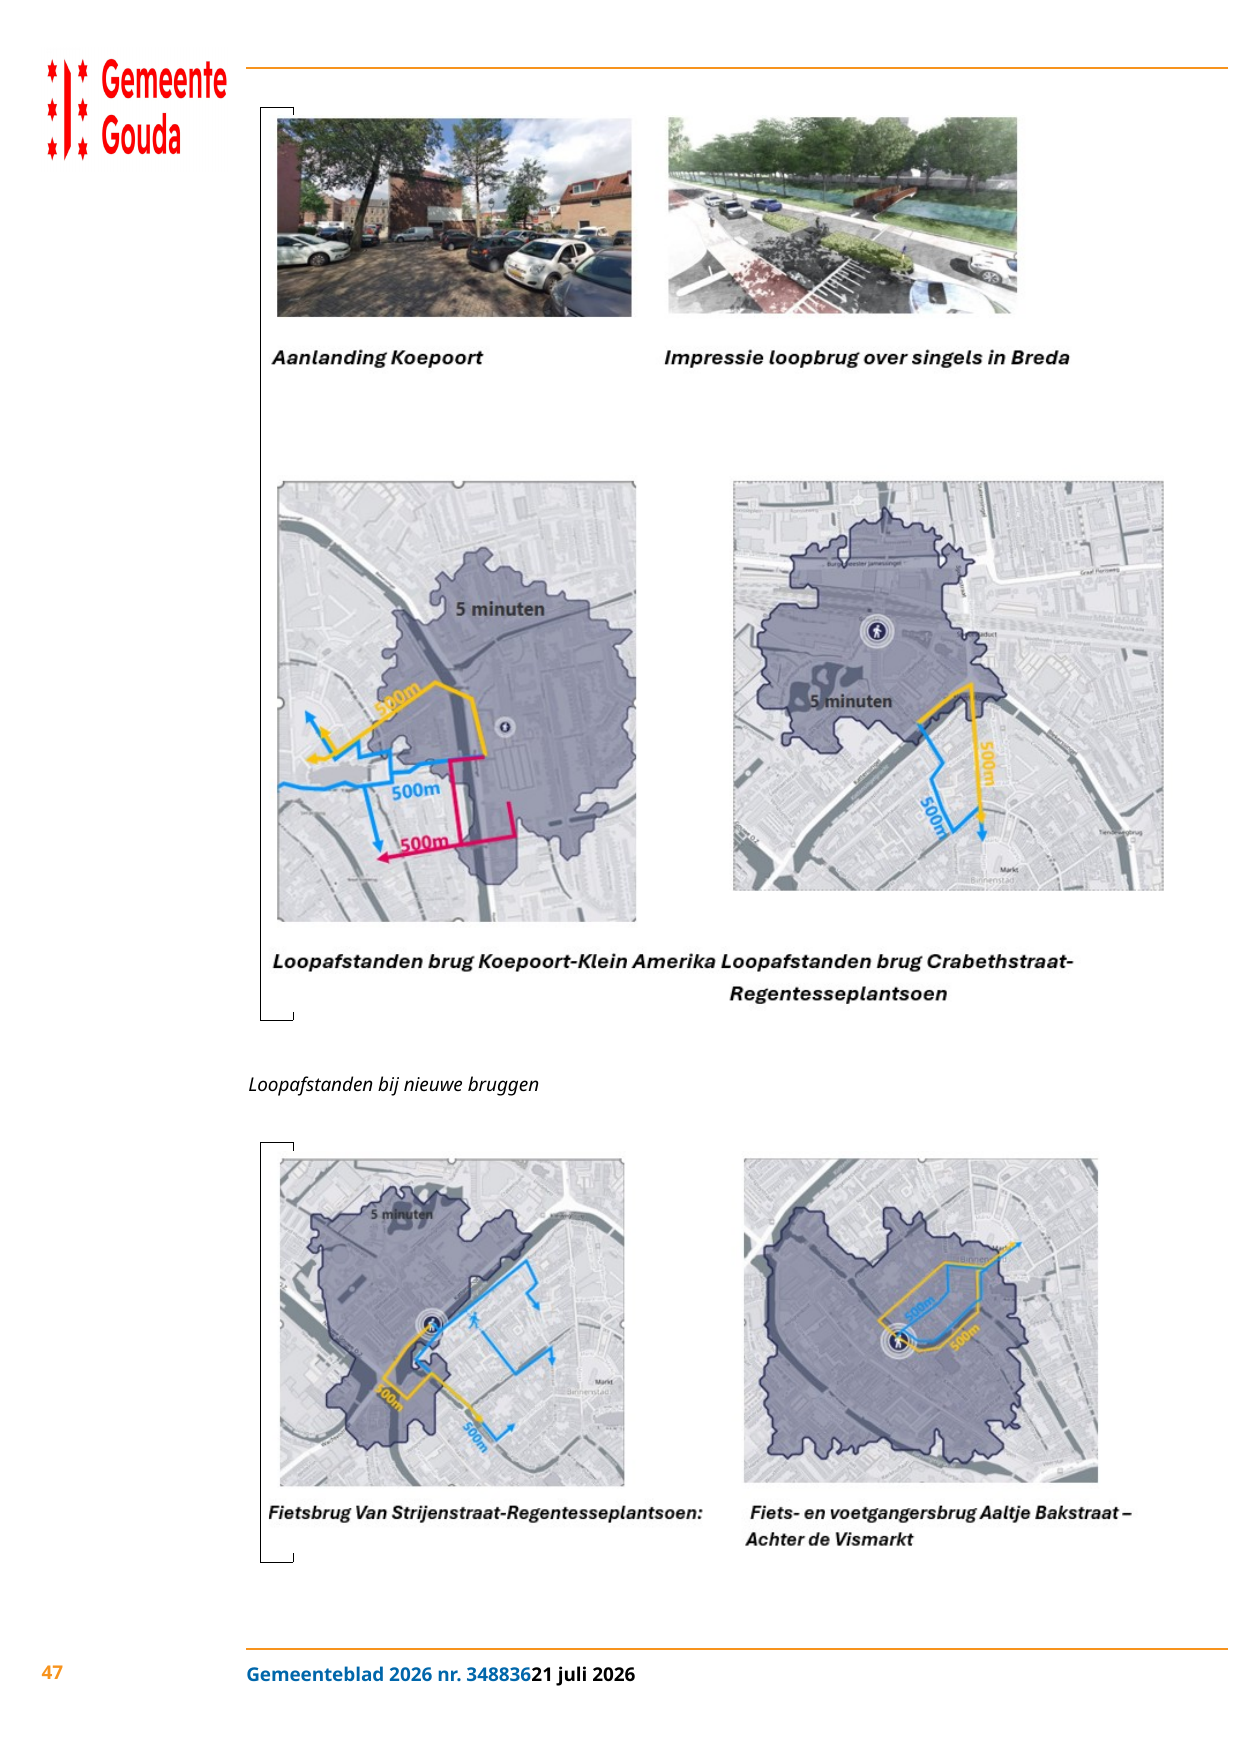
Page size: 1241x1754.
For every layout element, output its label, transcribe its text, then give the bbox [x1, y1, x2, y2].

picture [268, 115, 1173, 1012]
picture [268, 1151, 1173, 1553]
text Loopafstanden bij nieuwe bruggen [248, 1071, 1152, 1097]
picture [41, 47, 231, 172]
